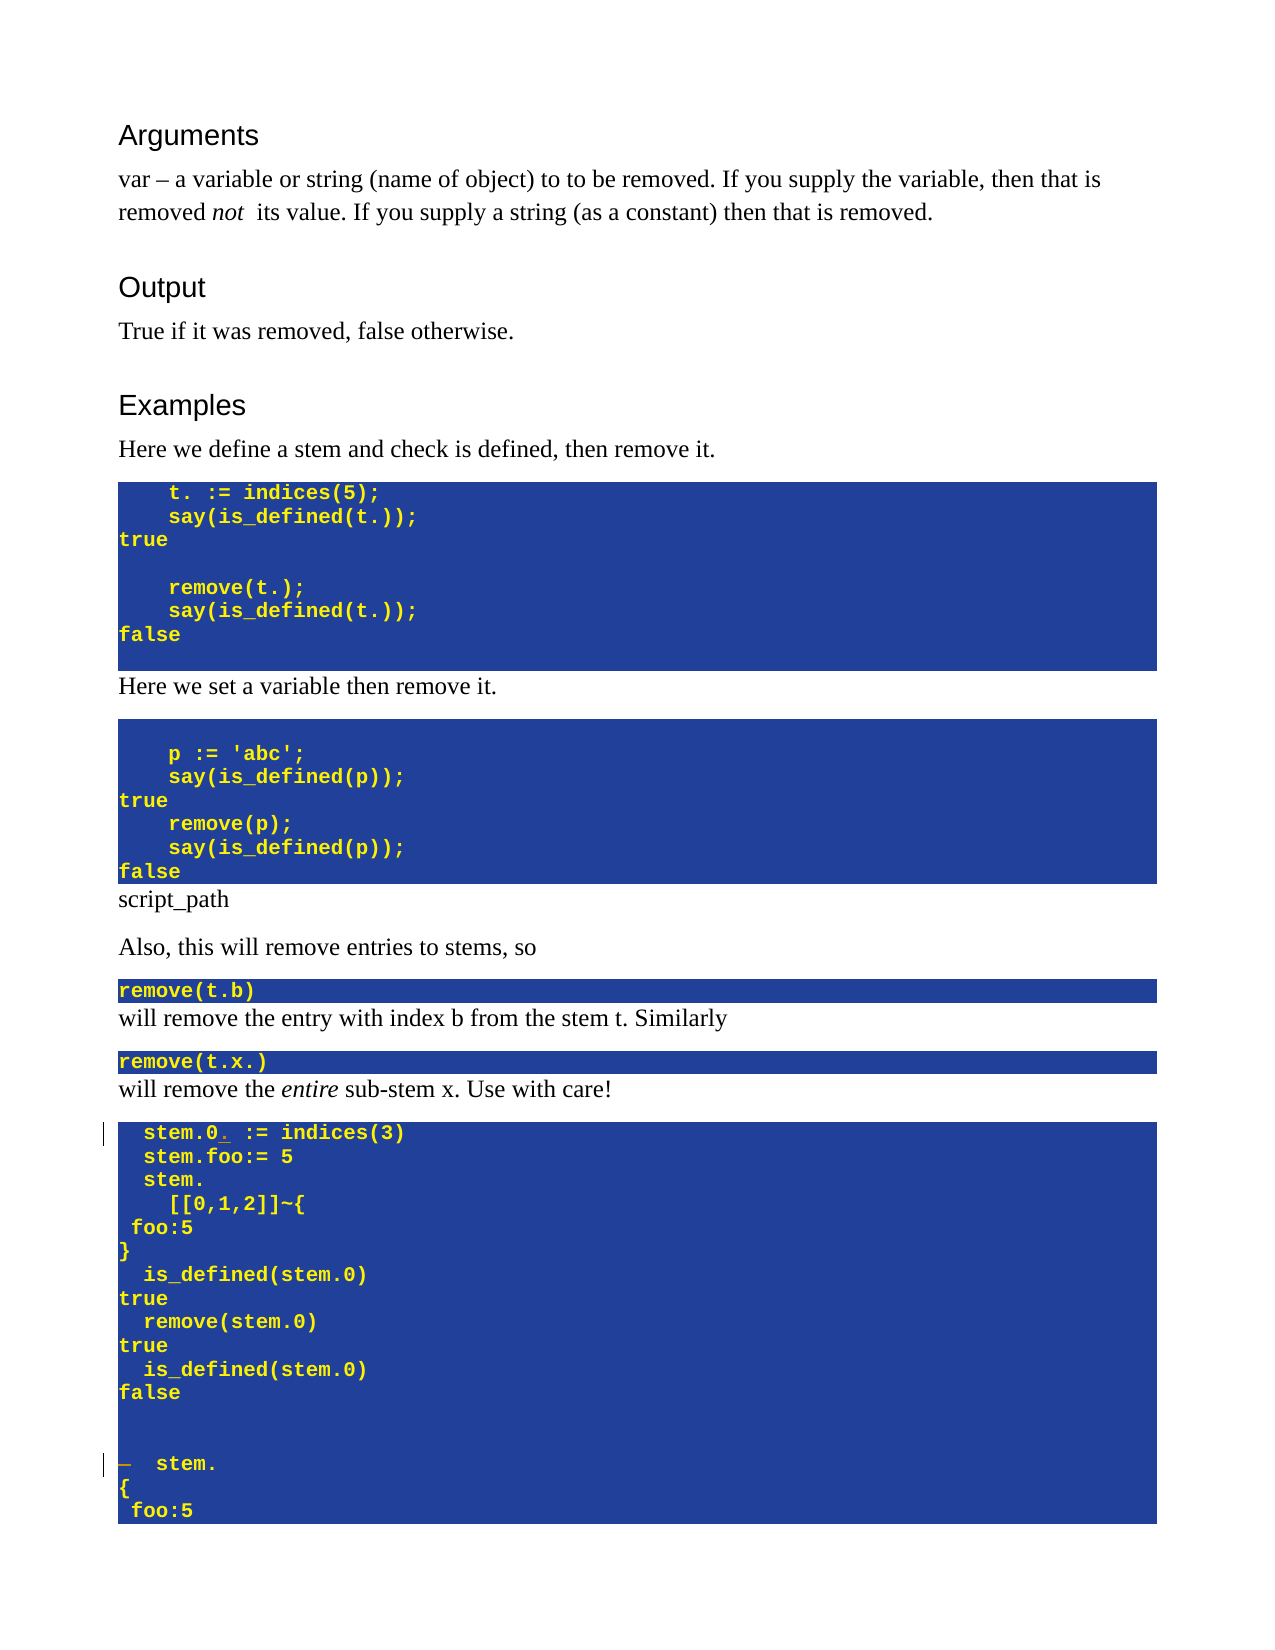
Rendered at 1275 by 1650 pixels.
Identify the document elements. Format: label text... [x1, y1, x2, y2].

text say(is_defined(t.)); [118, 600, 1157, 624]
text stem.foo:= 5 [118, 1146, 1157, 1169]
text say(is_defined(p)); [118, 837, 1157, 861]
text Also, this will remove entries to stems, so [118, 932, 1157, 961]
text [[0,1,2]]~{ [118, 1193, 1157, 1217]
text false [118, 624, 1157, 648]
text remove(t.x.) [118, 1051, 1157, 1074]
text } [118, 1240, 1157, 1264]
subtitle Output [118, 270, 1157, 303]
text false [118, 1382, 1157, 1406]
text Here we define a stem and check is defined, then remove it. [118, 434, 1157, 463]
text t. := indices(5); [118, 482, 1157, 506]
subtitle Arguments [118, 118, 1157, 152]
subtitle Examples [118, 388, 1157, 422]
text stem.0. := indices(3) [118, 1122, 1157, 1146]
text true [118, 790, 1157, 813]
text True if it was removed, false otherwise. [118, 316, 1157, 344]
text say(is_defined(p)); [118, 766, 1157, 790]
text stem. [118, 1453, 1157, 1477]
text true [118, 529, 1157, 553]
text remove(p); [118, 813, 1157, 837]
text say(is_defined(t.)); [118, 506, 1157, 529]
text will remove the entire sub-stem x. Use with care! [118, 1074, 1157, 1103]
text var – a variable or string (name of object) to to be removed. If you supply the variable, then that is removed not its value. If you supply a string (as a constant) then that is removed. [118, 164, 1157, 226]
text p := 'abc'; [118, 742, 1157, 766]
text remove(t.b) [118, 979, 1157, 1003]
text true [118, 1288, 1157, 1311]
text true [118, 1335, 1157, 1358]
text is_defined(stem.0) [118, 1264, 1157, 1288]
text false [118, 861, 1157, 884]
text will remove the entry with index b from the stem t. Similarly [118, 1003, 1157, 1032]
text remove(stem.0) [118, 1311, 1157, 1335]
text Here we set a variable then remove it. [118, 671, 1157, 700]
text { [118, 1477, 1157, 1500]
text is_defined(stem.0) [118, 1358, 1157, 1382]
text script_path [118, 884, 1157, 913]
text foo:5 [118, 1500, 1157, 1524]
text stem. [118, 1169, 1157, 1193]
text foo:5 [118, 1217, 1157, 1240]
text remove(t.); [118, 577, 1157, 600]
